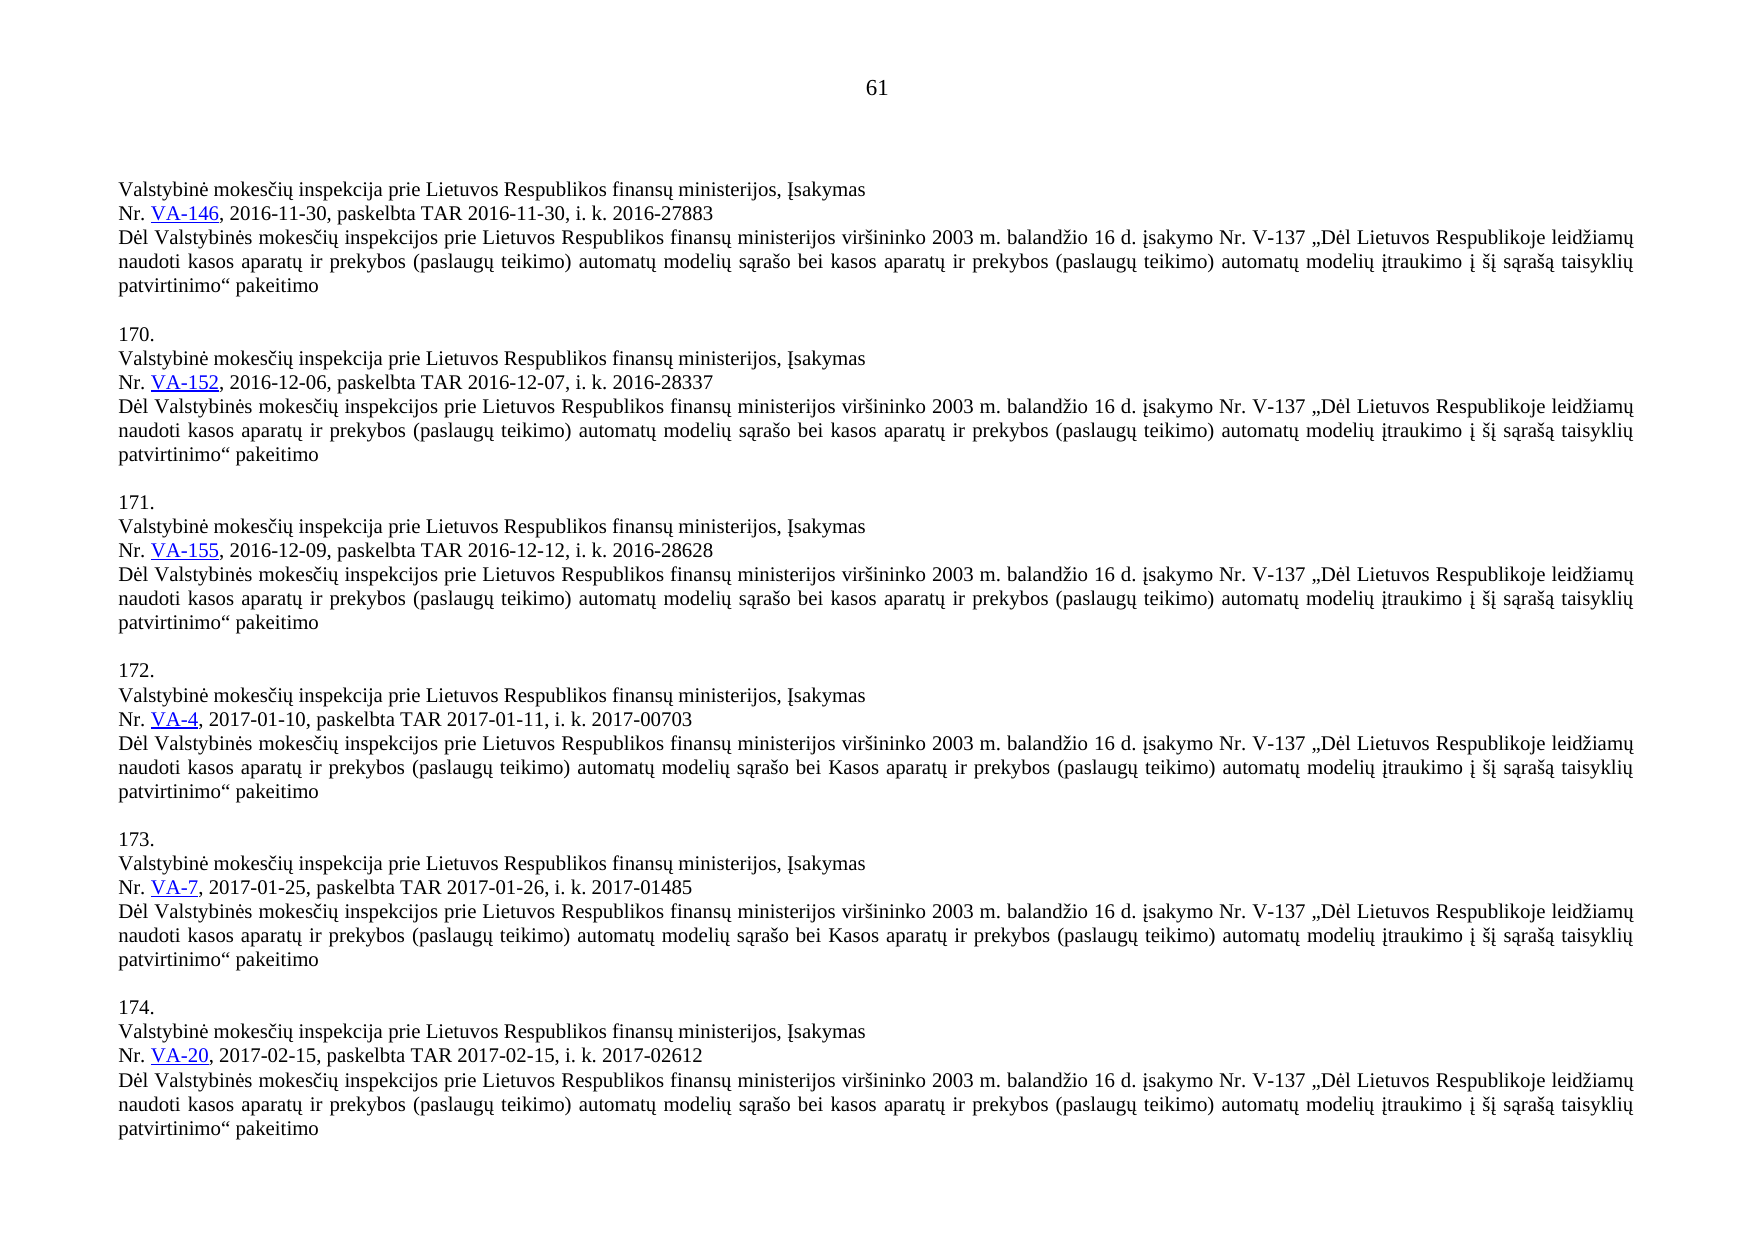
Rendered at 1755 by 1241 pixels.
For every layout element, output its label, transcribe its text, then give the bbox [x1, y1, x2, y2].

text Valstybinė mokesčių inspekcija prie Lietuvos Respublikos finansų ministerijos, Įsakymas [118, 346, 1636, 370]
text 173. [118, 827, 1636, 851]
text Dėl Valstybinės mokesčių inspekcijos prie Lietuvos Respublikos finansų ministerijos viršininko 2003 m. balandžio 16 d. įsakymo Nr. V-137 „Dėl Lietuvos Respublikoje leidžiamų naudoti kasos aparatų ir prekybos (paslaugų teikimo) automatų modelių sąrašo bei kasos aparatų ir prekybos (paslaugų teikimo) automatų modelių įtraukimo į šį sąrašą taisyklių patvirtinimo“ pakeitimo [118, 562, 1636, 634]
text Dėl Valstybinės mokesčių inspekcijos prie Lietuvos Respublikos finansų ministerijos viršininko 2003 m. balandžio 16 d. įsakymo Nr. V-137 „Dėl Lietuvos Respublikoje leidžiamų naudoti kasos aparatų ir prekybos (paslaugų teikimo) automatų modelių sąrašo bei Kasos aparatų ir prekybos (paslaugų teikimo) automatų modelių įtraukimo į šį sąrašą taisyklių patvirtinimo“ pakeitimo [118, 731, 1636, 803]
text Valstybinė mokesčių inspekcija prie Lietuvos Respublikos finansų ministerijos, Įsakymas [118, 851, 1636, 875]
text 171. [118, 490, 1636, 514]
text Nr. VA-4, 2017-01-10, paskelbta TAR 2017-01-11, i. k. 2017-00703 [118, 707, 1636, 731]
text Valstybinė mokesčių inspekcija prie Lietuvos Respublikos finansų ministerijos, Įsakymas [118, 1019, 1636, 1043]
text 174. [118, 995, 1636, 1019]
text Nr. VA-7, 2017-01-25, paskelbta TAR 2017-01-26, i. k. 2017-01485 [118, 875, 1636, 899]
text 172. [118, 658, 1636, 682]
text Dėl Valstybinės mokesčių inspekcijos prie Lietuvos Respublikos finansų ministerijos viršininko 2003 m. balandžio 16 d. įsakymo Nr. V-137 „Dėl Lietuvos Respublikoje leidžiamų naudoti kasos aparatų ir prekybos (paslaugų teikimo) automatų modelių sąrašo bei Kasos aparatų ir prekybos (paslaugų teikimo) automatų modelių įtraukimo į šį sąrašą taisyklių patvirtinimo“ pakeitimo [118, 899, 1636, 971]
text Dėl Valstybinės mokesčių inspekcijos prie Lietuvos Respublikos finansų ministerijos viršininko 2003 m. balandžio 16 d. įsakymo Nr. V-137 „Dėl Lietuvos Respublikoje leidžiamų naudoti kasos aparatų ir prekybos (paslaugų teikimo) automatų modelių sąrašo bei kasos aparatų ir prekybos (paslaugų teikimo) automatų modelių įtraukimo į šį sąrašą taisyklių patvirtinimo“ pakeitimo [118, 225, 1636, 297]
text Dėl Valstybinės mokesčių inspekcijos prie Lietuvos Respublikos finansų ministerijos viršininko 2003 m. balandžio 16 d. įsakymo Nr. V-137 „Dėl Lietuvos Respublikoje leidžiamų naudoti kasos aparatų ir prekybos (paslaugų teikimo) automatų modelių sąrašo bei kasos aparatų ir prekybos (paslaugų teikimo) automatų modelių įtraukimo į šį sąrašą taisyklių patvirtinimo“ pakeitimo [118, 394, 1636, 466]
text Valstybinė mokesčių inspekcija prie Lietuvos Respublikos finansų ministerijos, Įsakymas [118, 514, 1636, 538]
text Valstybinė mokesčių inspekcija prie Lietuvos Respublikos finansų ministerijos, Įsakymas [118, 682, 1636, 707]
text 170. [118, 322, 1636, 346]
text Nr. VA-152, 2016-12-06, paskelbta TAR 2016-12-07, i. k. 2016-28337 [118, 370, 1636, 394]
text Nr. VA-20, 2017-02-15, paskelbta TAR 2017-02-15, i. k. 2017-02612 [118, 1043, 1636, 1067]
text Valstybinė mokesčių inspekcija prie Lietuvos Respublikos finansų ministerijos, Įsakymas [118, 177, 1636, 201]
text Dėl Valstybinės mokesčių inspekcijos prie Lietuvos Respublikos finansų ministerijos viršininko 2003 m. balandžio 16 d. įsakymo Nr. V-137 „Dėl Lietuvos Respublikoje leidžiamų naudoti kasos aparatų ir prekybos (paslaugų teikimo) automatų modelių sąrašo bei kasos aparatų ir prekybos (paslaugų teikimo) automatų modelių įtraukimo į šį sąrašą taisyklių patvirtinimo“ pakeitimo [118, 1067, 1636, 1140]
text Nr. VA-146, 2016-11-30, paskelbta TAR 2016-11-30, i. k. 2016-27883 [118, 201, 1636, 225]
text Nr. VA-155, 2016-12-09, paskelbta TAR 2016-12-12, i. k. 2016-28628 [118, 538, 1636, 562]
